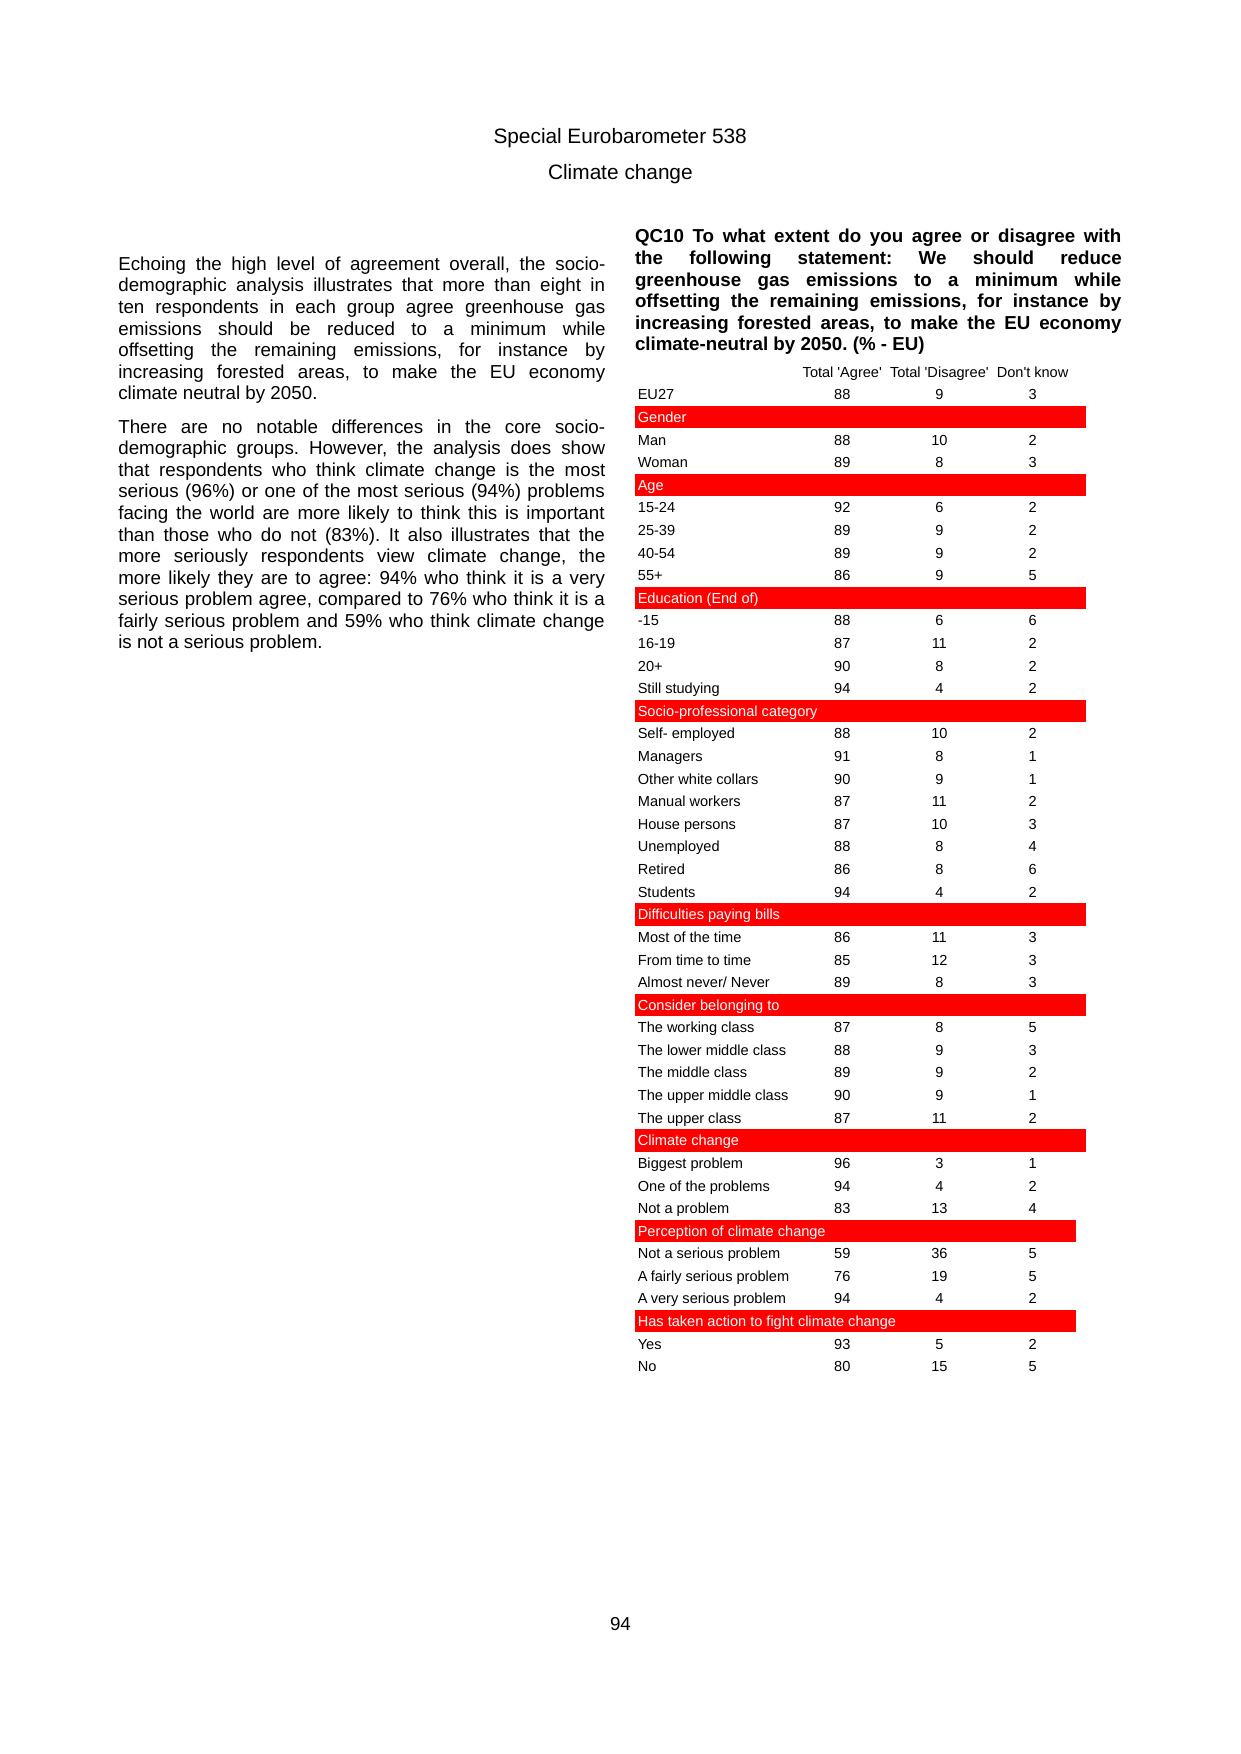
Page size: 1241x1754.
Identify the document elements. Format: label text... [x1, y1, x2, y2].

table_cell [1072, 609, 1086, 632]
table_cell 9 [886, 1039, 992, 1061]
table_cell [1072, 858, 1086, 880]
table_cell 4 [993, 835, 1072, 858]
table_cell Biggest problem [635, 1152, 798, 1174]
table_cell [1072, 654, 1086, 677]
table_cell [1072, 948, 1086, 971]
table_cell 2 [993, 1061, 1072, 1084]
table_cell 2 [993, 496, 1072, 519]
table_cell 15-24 [635, 496, 798, 519]
table_cell 8 [886, 1016, 992, 1039]
table_cell 89 [799, 451, 886, 473]
table_cell 9 [886, 564, 992, 587]
table_cell EU27 [635, 383, 798, 406]
table_header [1072, 361, 1086, 383]
table_cell 92 [799, 496, 886, 519]
table_cell 3 [886, 1152, 992, 1174]
table_cell 4 [886, 677, 992, 699]
table_cell 89 [799, 519, 886, 541]
table_cell 93 [799, 1333, 886, 1355]
table_cell 10 [886, 813, 992, 835]
table_cell Socio-professional category [635, 700, 1086, 722]
table_cell 9 [886, 1084, 992, 1106]
table_cell 11 [886, 632, 992, 654]
table_cell 90 [799, 1084, 886, 1106]
table_cell 2 [993, 428, 1072, 451]
table_cell 2 [993, 519, 1072, 541]
table_cell 10 [886, 722, 992, 745]
table_cell 13 [886, 1197, 992, 1219]
table_cell 85 [799, 948, 886, 971]
table_cell 3 [993, 813, 1072, 835]
table_cell 3 [993, 926, 1072, 948]
table_cell [1072, 1242, 1086, 1265]
table_cell [1072, 496, 1086, 519]
table_cell 4 [886, 1174, 992, 1197]
table_cell 15 [886, 1355, 992, 1378]
table_cell 5 [993, 1242, 1072, 1265]
table_cell 2 [993, 632, 1072, 654]
table_cell 2 [993, 1333, 1072, 1355]
table_cell 94 [799, 880, 886, 903]
table_cell Unemployed [635, 835, 798, 858]
table_cell The upper class [635, 1106, 798, 1129]
table_header Don't know [993, 361, 1072, 383]
table_cell [1072, 541, 1086, 564]
table_cell [1072, 1174, 1086, 1197]
table_cell Has taken action to fight climate change [635, 1310, 1076, 1332]
table_cell 2 [993, 722, 1072, 745]
table_cell [1072, 835, 1086, 858]
table_cell 4 [886, 1287, 992, 1310]
table_cell 11 [886, 926, 992, 948]
table_cell [1072, 677, 1086, 699]
table_cell 88 [799, 428, 886, 451]
table_cell 9 [886, 768, 992, 790]
table_cell [1072, 790, 1086, 813]
table_cell 11 [886, 790, 992, 813]
table_cell 6 [886, 496, 992, 519]
table_cell [1072, 1265, 1086, 1287]
table_cell [1072, 813, 1086, 835]
table_cell 6 [993, 858, 1072, 880]
table_cell 12 [886, 948, 992, 971]
table_cell [1076, 1220, 1086, 1242]
table_cell 9 [886, 1061, 992, 1084]
table_cell Other white collars [635, 768, 798, 790]
table_cell -15 [635, 609, 798, 632]
table_cell 94 [799, 1174, 886, 1197]
table_cell [1072, 971, 1086, 993]
table_cell [1072, 880, 1086, 903]
table_cell [1072, 1197, 1086, 1219]
table_cell 86 [799, 858, 886, 880]
table_cell From time to time [635, 948, 798, 971]
table_cell 2 [993, 790, 1072, 813]
table_cell 87 [799, 790, 886, 813]
table_cell 90 [799, 768, 886, 790]
table_cell 2 [993, 1287, 1072, 1310]
table_cell 88 [799, 1039, 886, 1061]
table_cell 8 [886, 858, 992, 880]
table_cell 87 [799, 1106, 886, 1129]
table_cell 3 [993, 948, 1072, 971]
table_cell [1072, 768, 1086, 790]
table_cell Education (End of) [635, 587, 1086, 609]
table_cell 1 [993, 1152, 1072, 1174]
table_cell 94 [799, 1287, 886, 1310]
table_cell 8 [886, 745, 992, 767]
table_cell [1072, 383, 1086, 406]
table_cell 4 [993, 1197, 1072, 1219]
table_cell The upper middle class [635, 1084, 798, 1106]
table_cell Yes [635, 1333, 798, 1355]
table_cell 80 [799, 1355, 886, 1378]
table_cell The middle class [635, 1061, 798, 1084]
table_cell 2 [993, 654, 1072, 677]
table_cell Consider belonging to [635, 994, 1086, 1016]
table_cell 9 [886, 519, 992, 541]
table_cell [1072, 1016, 1086, 1039]
table_cell Managers [635, 745, 798, 767]
table_cell 8 [886, 971, 992, 993]
table_cell 96 [799, 1152, 886, 1174]
table_cell 19 [886, 1265, 992, 1287]
table_cell Not a problem [635, 1197, 798, 1219]
table_cell Woman [635, 451, 798, 473]
table_cell 89 [799, 541, 886, 564]
text QC10 To what extent do you agree or disagree with the following statement: We should reduce greenhouse gas emissions to a minimum while offsetting the remaining emissions, for instance by increasing forested areas, to make the EU economy climate-neutral by 2050. (% - EU) [635, 225, 1122, 354]
table_cell 5 [993, 1265, 1072, 1287]
table_cell [1072, 564, 1086, 587]
table_cell Perception of climate change [635, 1220, 1076, 1242]
table_cell 2 [993, 880, 1072, 903]
text Echoing the high level of agreement overall, the socio- demographic analysis illustrates that more than eight in ten respondents in each group agree greenhouse gas emissions should be reduced to a minimum while offsetting the remaining emissions, for instance by increasing forested areas, to make the EU economy climate neutral by 2050. [118, 253, 605, 404]
table_cell [1076, 1310, 1086, 1332]
table_cell Manual workers [635, 790, 798, 813]
table_cell [1072, 632, 1086, 654]
table_cell [1072, 1333, 1086, 1355]
table_cell 87 [799, 632, 886, 654]
table_cell 4 [886, 880, 992, 903]
table_cell One of the problems [635, 1174, 798, 1197]
table_cell Most of the time [635, 926, 798, 948]
table_cell 55+ [635, 564, 798, 587]
table_cell 5 [993, 1016, 1072, 1039]
table_cell 8 [886, 451, 992, 473]
table_cell 88 [799, 609, 886, 632]
table_cell Self- employed [635, 722, 798, 745]
table_cell 83 [799, 1197, 886, 1219]
table_cell 87 [799, 813, 886, 835]
table_cell 2 [993, 1174, 1072, 1197]
table_cell 88 [799, 383, 886, 406]
table_cell 1 [993, 745, 1072, 767]
table_cell Almost never/ Never [635, 971, 798, 993]
table_cell 25-39 [635, 519, 798, 541]
table_cell 1 [993, 768, 1072, 790]
table_cell The lower middle class [635, 1039, 798, 1061]
table_cell 2 [993, 677, 1072, 699]
table_cell 5 [993, 1355, 1072, 1378]
table_cell No [635, 1355, 798, 1378]
table_cell [1072, 519, 1086, 541]
table_cell 89 [799, 971, 886, 993]
table_cell 2 [993, 1106, 1072, 1129]
table_cell A fairly serious problem [635, 1265, 798, 1287]
table_cell 8 [886, 654, 992, 677]
table_cell 86 [799, 926, 886, 948]
table_cell 3 [993, 1039, 1072, 1061]
table_cell 1 [993, 1084, 1072, 1106]
table_cell 3 [993, 383, 1072, 406]
table_cell [1072, 428, 1086, 451]
table_cell 16-19 [635, 632, 798, 654]
table_cell 5 [886, 1333, 992, 1355]
table_cell [1072, 1287, 1086, 1310]
table_cell 3 [993, 451, 1072, 473]
table_cell 40-54 [635, 541, 798, 564]
table_cell [1072, 926, 1086, 948]
table_cell [1072, 451, 1086, 473]
table_cell 11 [886, 1106, 992, 1129]
table_cell Difficulties paying bills [635, 903, 1086, 926]
table_cell 5 [993, 564, 1072, 587]
table_cell 9 [886, 541, 992, 564]
table_cell 91 [799, 745, 886, 767]
table_cell [1072, 1106, 1086, 1129]
table_cell Climate change [635, 1129, 1086, 1152]
table_cell 90 [799, 654, 886, 677]
table_cell 8 [886, 835, 992, 858]
table_cell Students [635, 880, 798, 903]
table_header Total 'Disagree' [886, 361, 992, 383]
table_cell Man [635, 428, 798, 451]
table_cell [1072, 1061, 1086, 1084]
table_cell [1072, 1039, 1086, 1061]
table_cell 6 [993, 609, 1072, 632]
table_cell 87 [799, 1016, 886, 1039]
table_cell 94 [799, 677, 886, 699]
table_cell 36 [886, 1242, 992, 1265]
table_cell 9 [886, 383, 992, 406]
table_header Total 'Agree' [799, 361, 886, 383]
table_cell The working class [635, 1016, 798, 1039]
table_cell 10 [886, 428, 992, 451]
table_cell 3 [993, 971, 1072, 993]
table_cell 6 [886, 609, 992, 632]
table_cell 59 [799, 1242, 886, 1265]
table_cell Gender [635, 406, 1086, 428]
table_header [635, 361, 798, 383]
table_cell A very serious problem [635, 1287, 798, 1310]
table_cell 20+ [635, 654, 798, 677]
table_cell 2 [993, 541, 1072, 564]
table_cell [1072, 1152, 1086, 1174]
table_cell [1072, 745, 1086, 767]
table_cell 86 [799, 564, 886, 587]
text There are no notable differences in the core socio-demographic groups. However, the analysis does show that respondents who think climate change is the most serious (96%) or one of the most serious (94%) problems facing the world are more likely to think this is important than those who do not (83%). It also illustrates that the more seriously respondents view climate change, the more likely they are to agree: 94% who think it is a very serious problem agree, compared to 76% who think it is a fairly serious problem and 59% who think climate change is not a serious problem. [118, 416, 605, 653]
table_cell Not a serious problem [635, 1242, 798, 1265]
table_cell 88 [799, 835, 886, 858]
table_cell [1072, 722, 1086, 745]
table_cell Age [635, 474, 1086, 496]
table_cell 76 [799, 1265, 886, 1287]
table_cell House persons [635, 813, 798, 835]
table_cell Retired [635, 858, 798, 880]
table_cell 88 [799, 722, 886, 745]
table_cell [1072, 1084, 1086, 1106]
table_cell 89 [799, 1061, 886, 1084]
table_cell [1072, 1355, 1086, 1378]
table_cell Still studying [635, 677, 798, 699]
